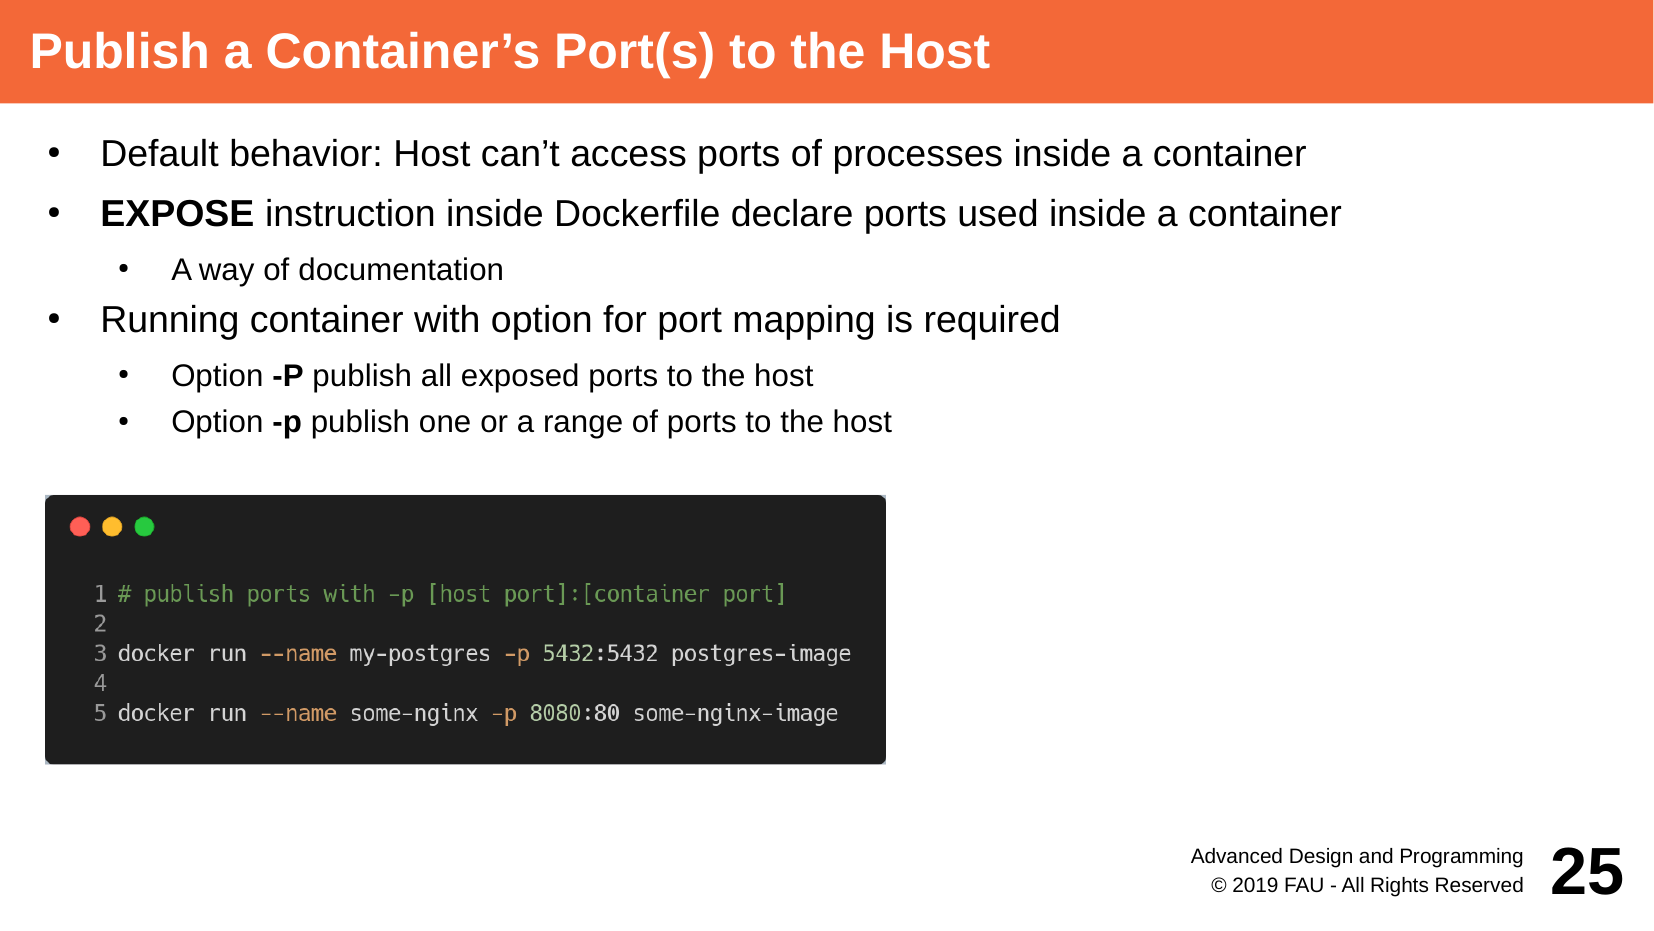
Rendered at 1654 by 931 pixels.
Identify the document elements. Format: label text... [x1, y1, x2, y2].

picture [45, 494, 886, 766]
title Publish a Container’s Port(s) to the Host [0, 0, 1654, 104]
list Default behavior: Host can’t access ports of processes inside a container EXPOSE instruction inside Dockerfile declare ports used inside a container A way of documentation Running container with option for port mapping is required Option -P publish all exposed ports to the host Option -p publish one or a range of ports to the host [29, 132, 1625, 813]
